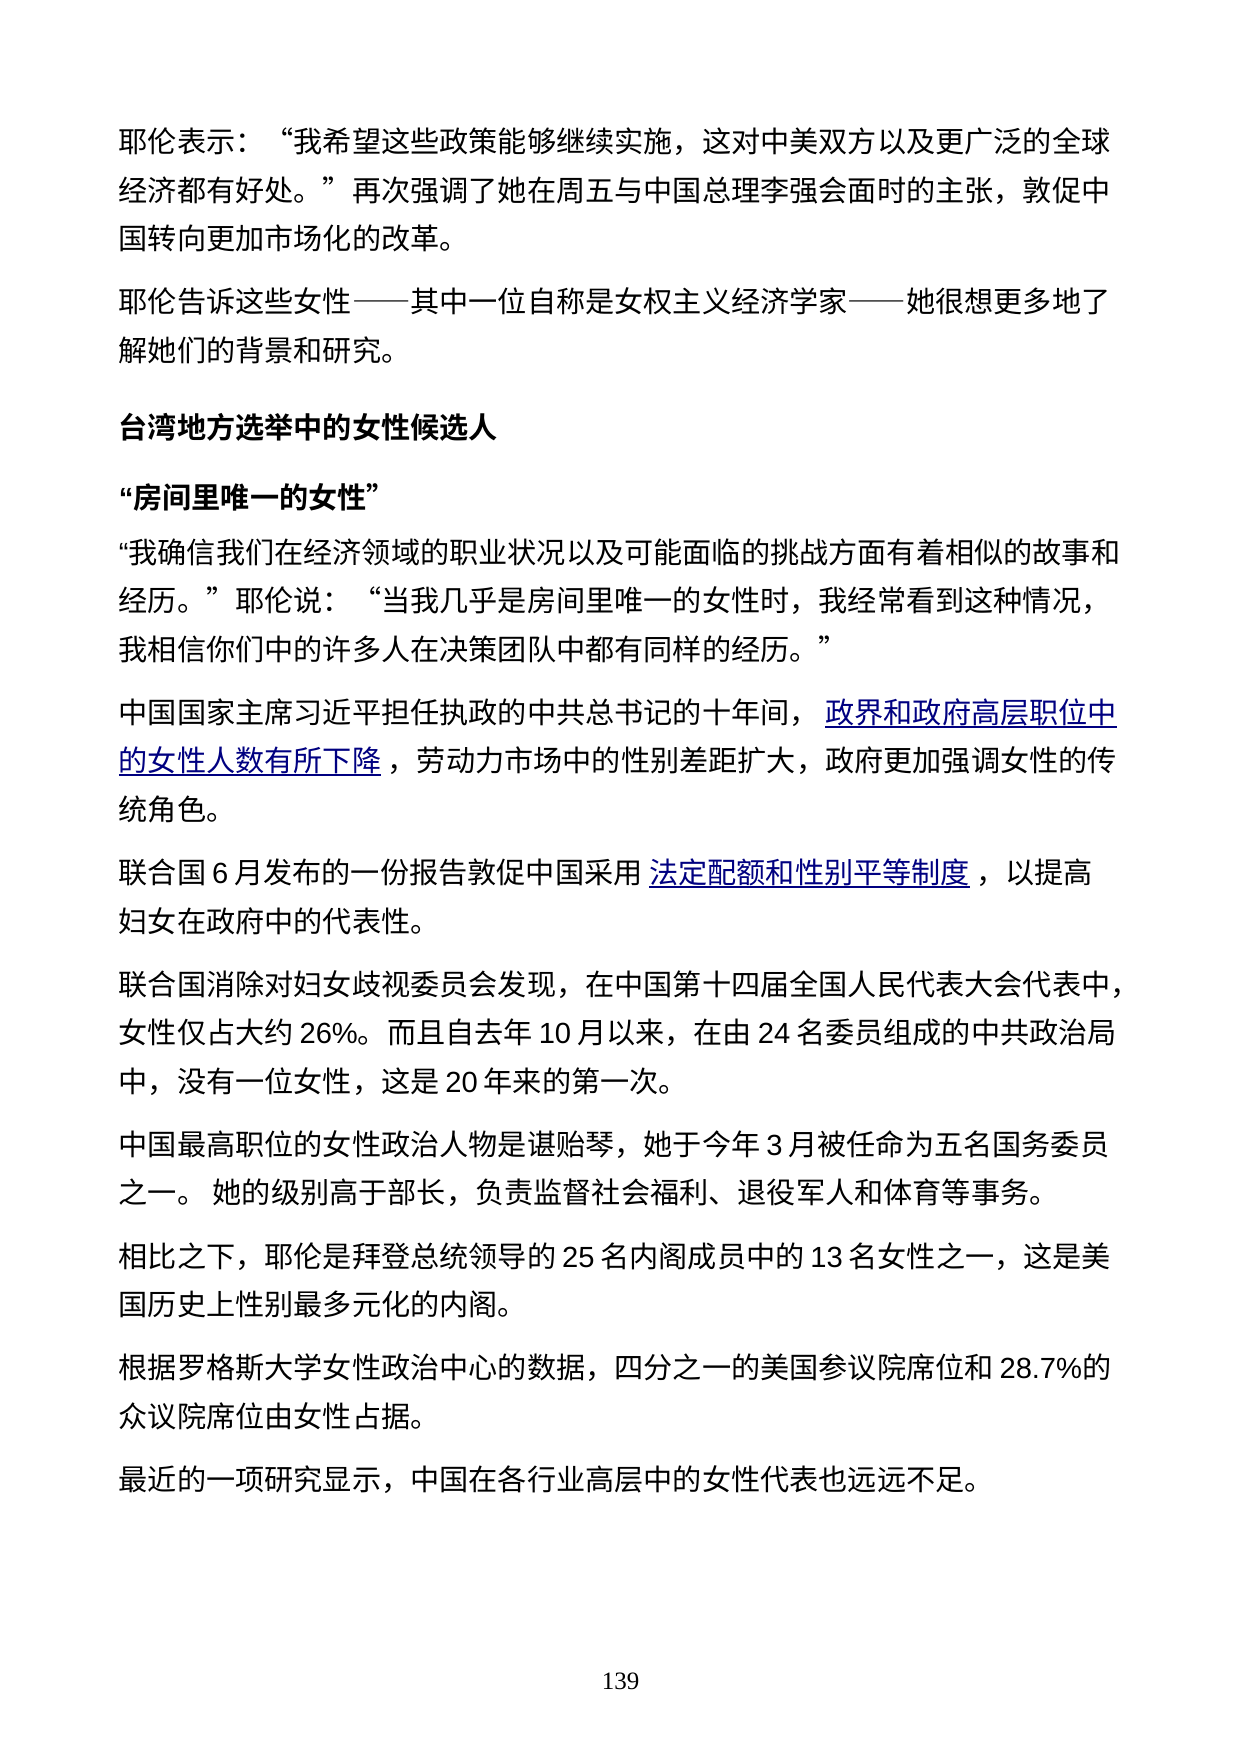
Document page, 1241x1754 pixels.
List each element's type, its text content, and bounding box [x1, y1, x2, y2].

subtitle “房间里唯一的女性” [118, 474, 1122, 517]
text 最近的一项研究显示，中国在各行业高层中的女性代表也远远不足。 [118, 1456, 1122, 1499]
text 根据罗格斯大学女性政治中心的数据，四分之一的美国参议院席位和28.7%的众议院席位由女性占据。 [118, 1345, 1122, 1436]
text 耶伦告诉这些女性——其中一位自称是女权主义经济学家——她很想更多地了解她们的背景和研究。 [118, 279, 1122, 369]
text 联合国6月发布的一份报告敦促中国采用 法定配额和性别平等制度 ，以提高妇女在政府中的代表性。 [118, 849, 1122, 940]
subtitle 台湾地方选举中的女性候选人 [118, 405, 1122, 447]
text 联合国消除对妇女歧视委员会发现，在中国第十四届全国人民代表大会代表中，女性仅占大约26%。而且自去年10月以来，在由24名委员组成的中共政治局中，没有一位女性，这是20年来的第一次。 [118, 961, 1122, 1101]
text 相比之下，耶伦是拜登总统领导的25名内阁成员中的13名女性之一，这是美国历史上性别最多元化的内阁。 [118, 1233, 1122, 1324]
text 中国最高职位的女性政治人物是谌贻琴，她于今年3月被任命为五名国务委员之一。 她的级别高于部长，负责监督社会福利、退役军人和体育等事务。 [118, 1121, 1122, 1212]
text 中国国家主席习近平担任执政的中共总书记的十年间， 政界和政府高层职位中的女性人数有所下降 ，劳动力市场中的性别差距扩大，政府更加强调女性的传统角色。 [118, 689, 1122, 829]
text 耶伦表示：“我希望这些政策能够继续实施，这对中美双方以及更广泛的全球经济都有好处。”再次强调了她在周五与中国总理李强会面时的主张，敦促中国转向更加市场化的改革。 [118, 118, 1122, 258]
text “我确信我们在经济领域的职业状况以及可能面临的挑战方面有着相似的故事和经历。”耶伦说：“当我几乎是房间里唯一的女性时，我经常看到这种情况，我相信你们中的许多人在决策团队中都有同样的经历。” [118, 529, 1122, 668]
